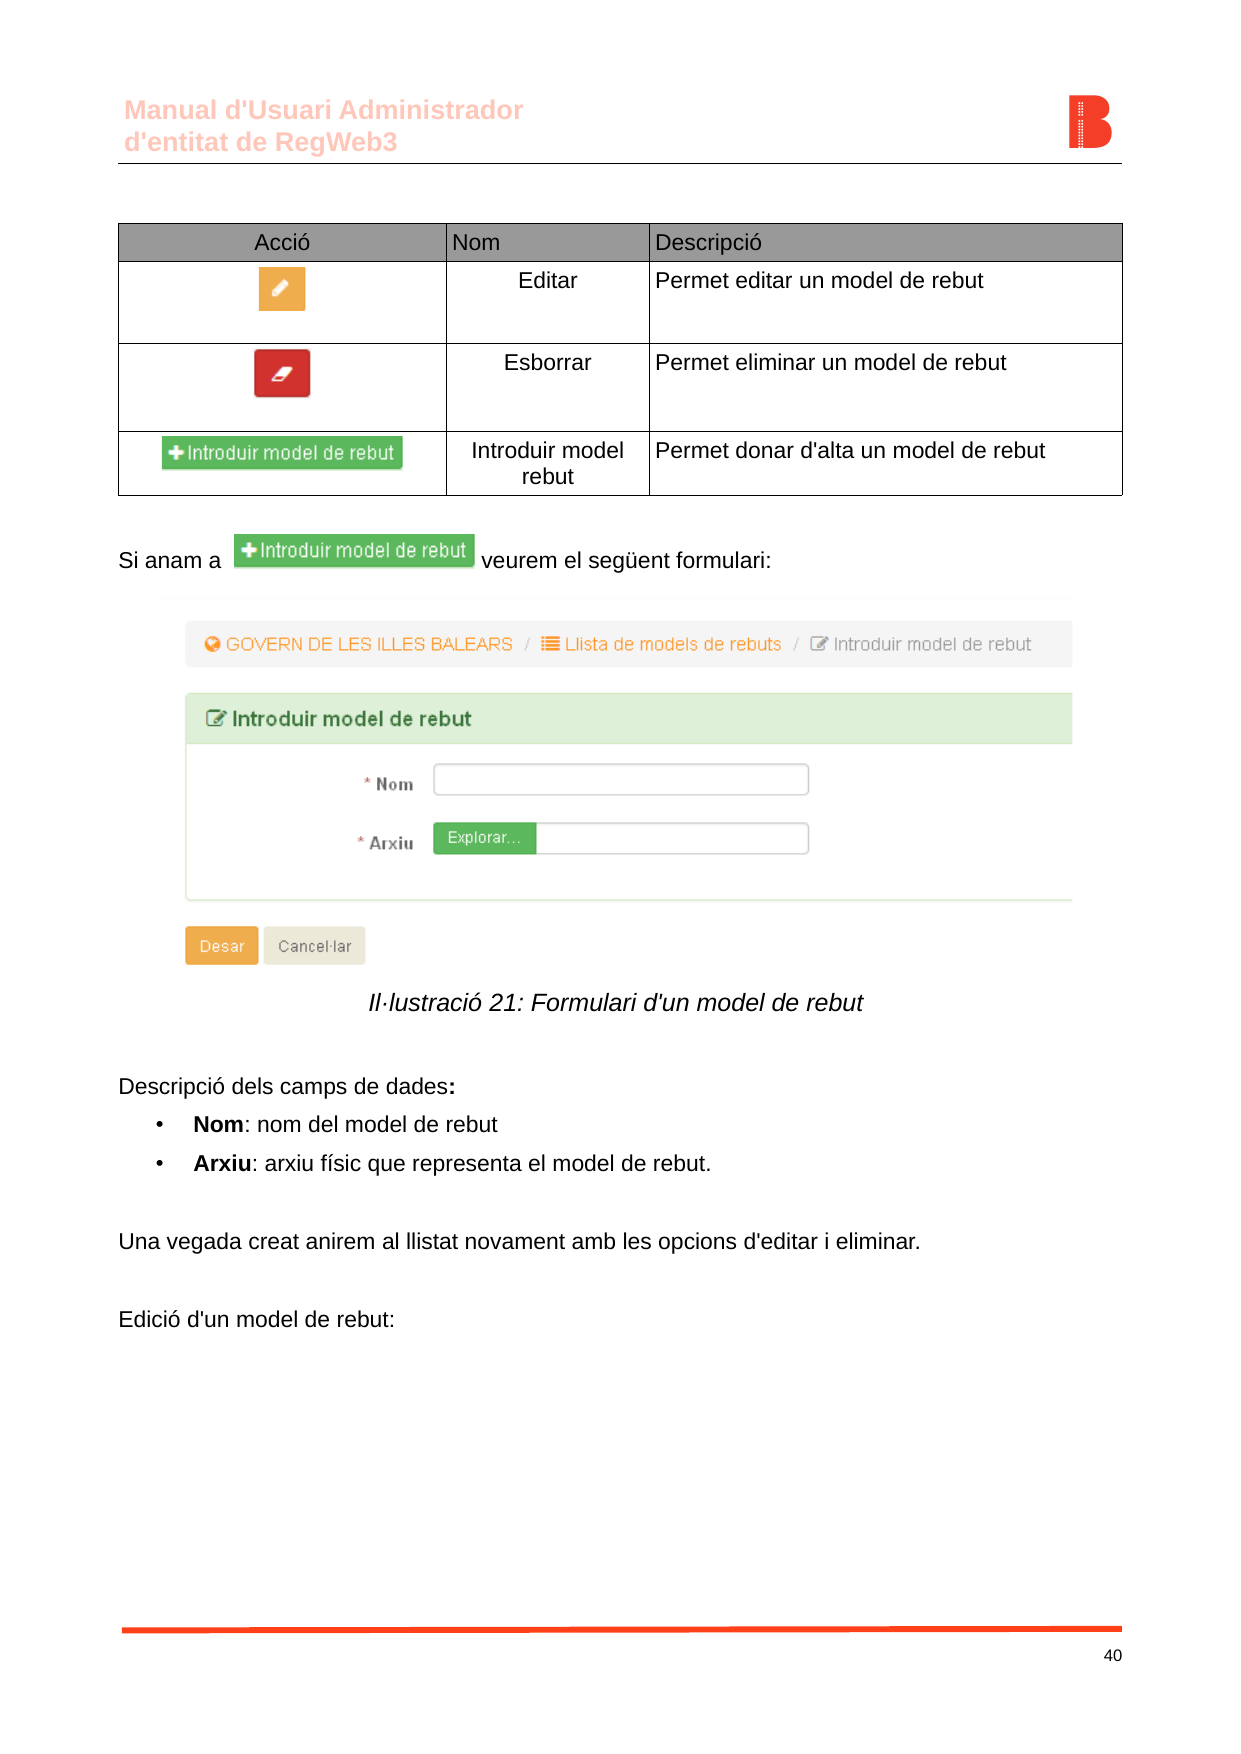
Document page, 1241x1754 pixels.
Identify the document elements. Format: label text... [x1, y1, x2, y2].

list Arxiu: arxiu físic que representa el model de rebut. [156, 1150, 1122, 1177]
text Edició d'un model de rebut: [118, 1306, 1122, 1332]
text Il·lustració 21: Formulari d'un model de rebut [162, 988, 1072, 1016]
picture [162, 598, 1073, 988]
table_cell Permet donar d'alta un model de rebut [650, 432, 1122, 495]
table_cell [119, 262, 446, 343]
table_cell Editar [447, 262, 649, 343]
table_cell Introduir model rebut [447, 432, 649, 495]
table_cell [119, 344, 446, 431]
table_header Nom [447, 224, 649, 261]
table_cell Esborrar [447, 344, 649, 431]
table_header Acció [119, 224, 446, 261]
picture [253, 348, 312, 399]
table_cell [119, 432, 446, 495]
text Una vegada creat anirem al llistat novament amb les opcions d'editar i eliminar. [118, 1228, 1122, 1254]
table_cell Permet eliminar un model de rebut [650, 344, 1122, 431]
text Si anam a veurem el següent formulari: [118, 534, 1122, 573]
picture [258, 267, 306, 311]
list Nom: nom del model de rebut [156, 1111, 1122, 1138]
picture [1063, 94, 1117, 150]
picture [161, 436, 403, 471]
table_cell Permet editar un model de rebut [650, 262, 1122, 343]
text Descripció dels camps de dades: [118, 1073, 1122, 1099]
table_header Descripció [650, 224, 1122, 261]
picture [234, 534, 475, 569]
